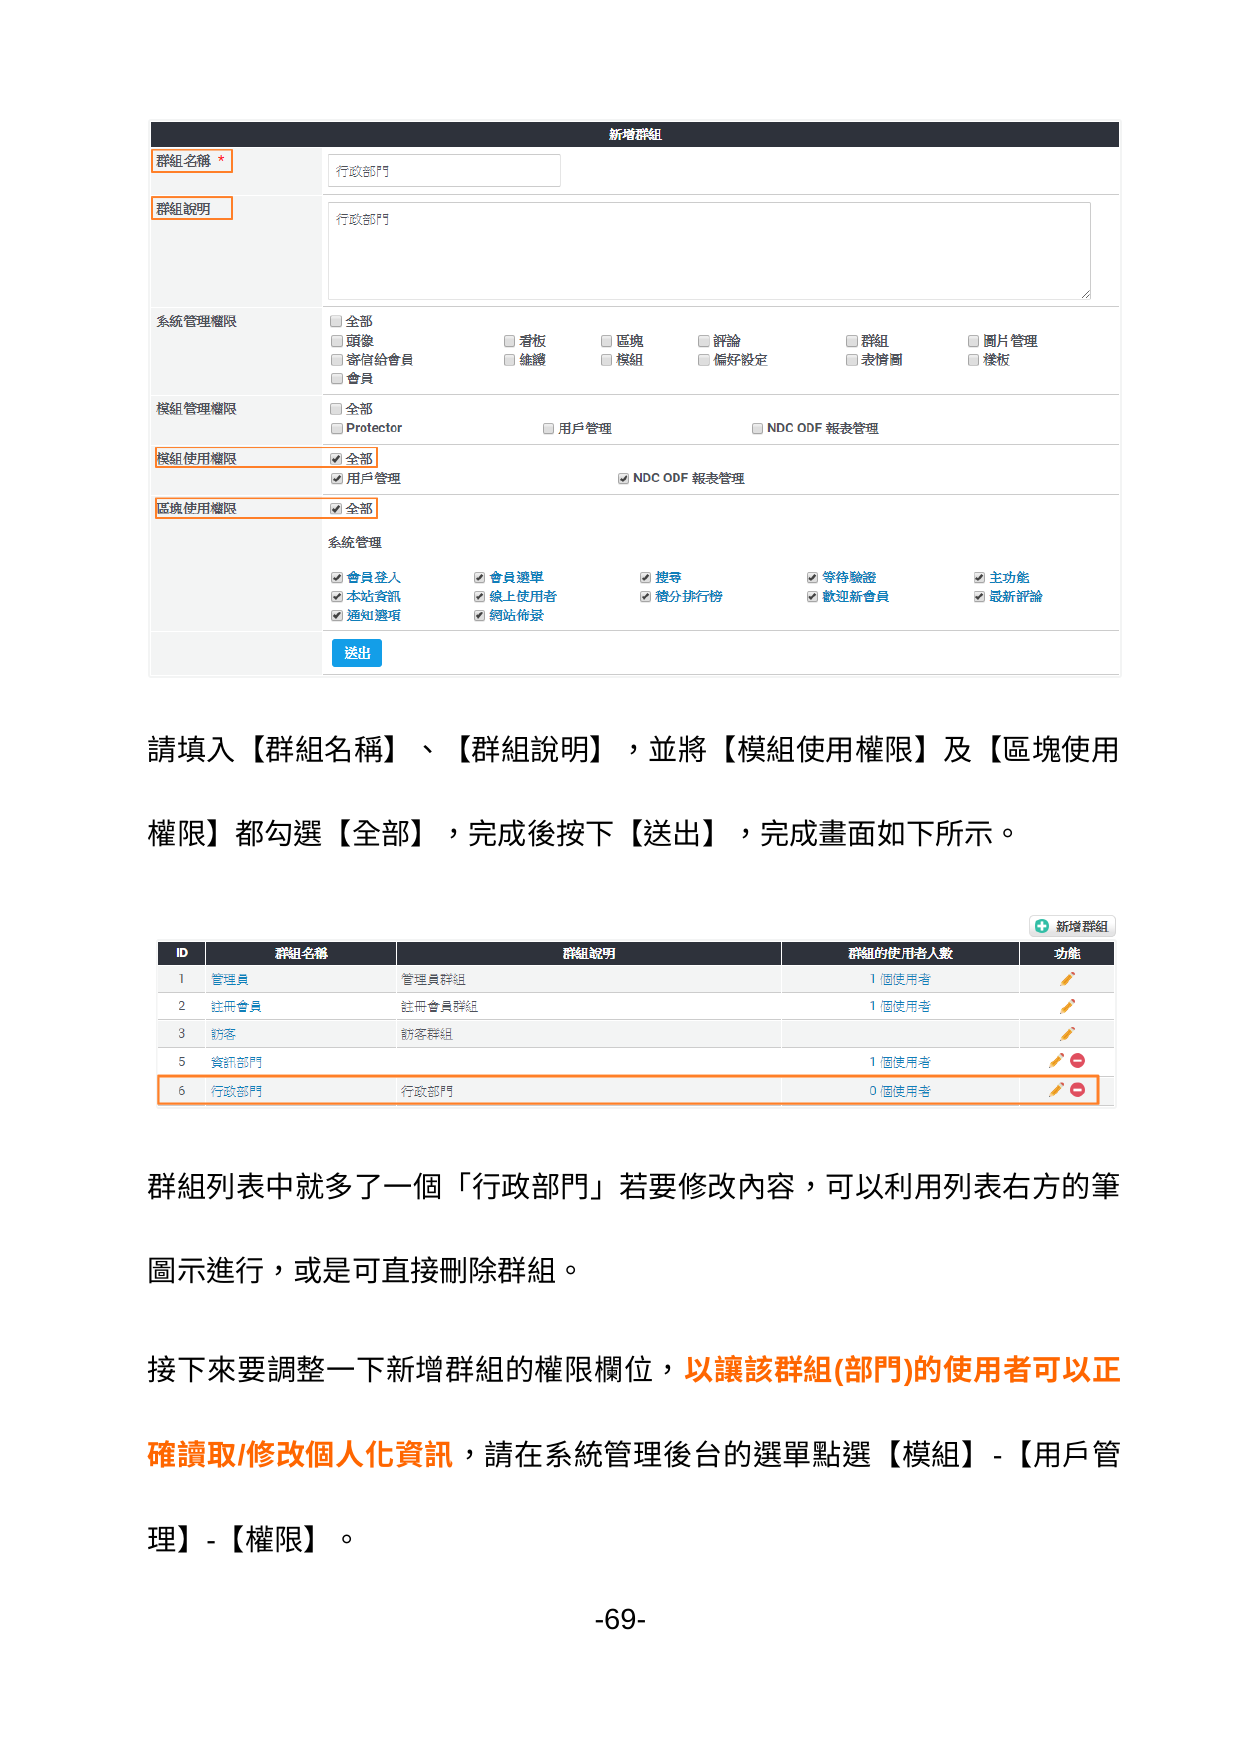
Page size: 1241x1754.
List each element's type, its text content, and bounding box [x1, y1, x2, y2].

text 群組列表中就多了一個「行政部門」若要修改內容，可以利用列表右方的筆圖示進行，或是可直接刪除群組。 [148, 1163, 1122, 1290]
text 接下來要調整一下新增群組的權限欄位，以讓該群組(部門)的使用者可以正確讀取/修改個人化資訊，請在系統管理後台的選單點選【模組】-【用戶管理】-【權限】。 [148, 1347, 1122, 1558]
picture [147, 910, 1123, 1115]
text 請填入【群組名稱】、【群組說明】，並將【模組使用權限】及【區塊使用權限】都勾選【全部】，完成後按下【送出】，完成畫面如下所示。 [148, 726, 1122, 853]
picture [147, 118, 1123, 679]
